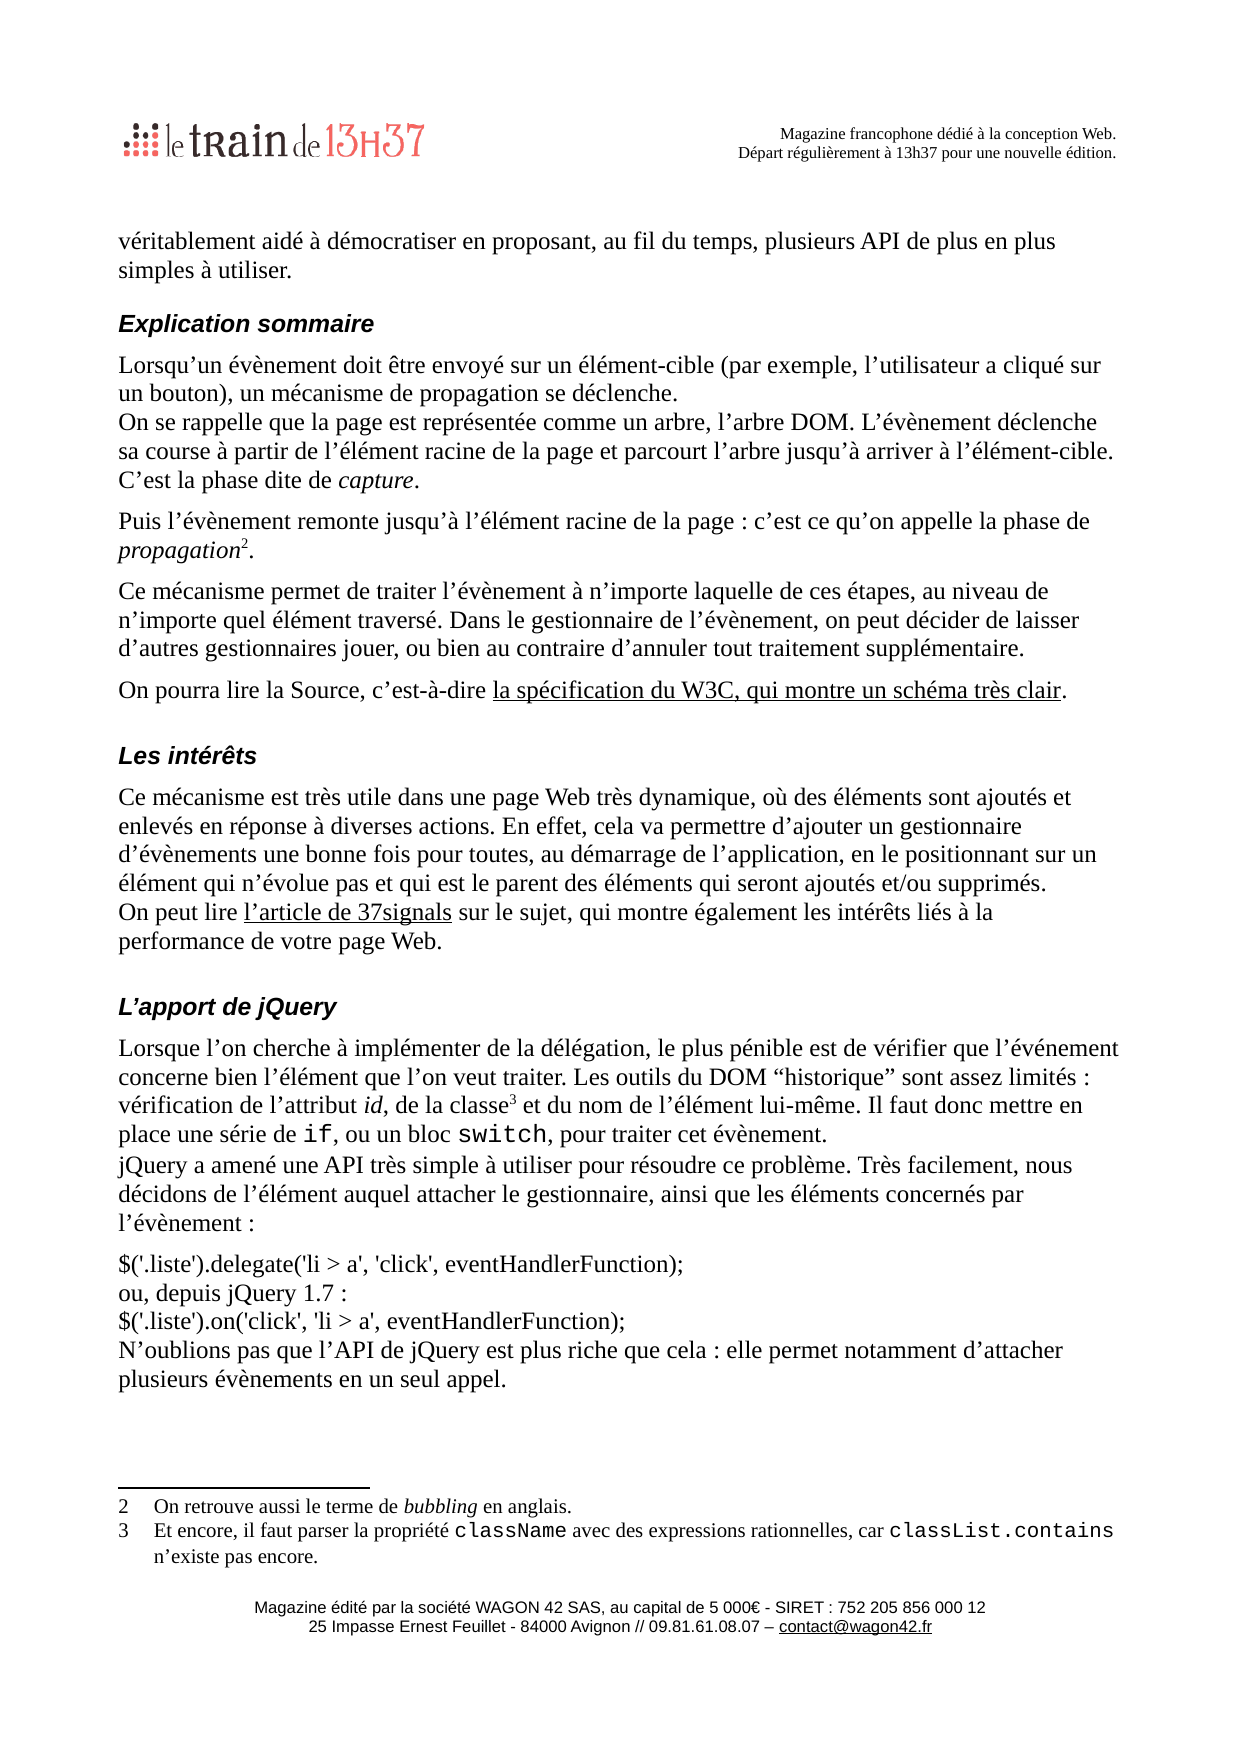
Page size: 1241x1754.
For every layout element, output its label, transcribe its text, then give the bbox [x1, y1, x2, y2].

text Lorsqu’un évènement doit être envoyé sur un élément-cible (par exemple, l’utilisateur a cliqué sur un bouton), un mécanisme de propagation se déclenche. [118, 350, 1122, 407]
text On retrouve aussi le terme de bubbling en anglais. [118, 1494, 1122, 1518]
text Et encore, il faut parser la propriété className avec des expressions rationnelles, car classList.contains n’existe pas encore. [118, 1518, 1122, 1568]
text véritablement aidé à démocratiser en proposant, au fil du temps, plusieurs API de plus en plus simples à utiliser. [118, 226, 1122, 284]
text On pourra lire la Source, c’est-à-dire la spécification du W3C, qui montre un schéma très clair. [118, 675, 1122, 703]
text Lorsque l’on cherche à implémenter de la délégation, le plus pénible est de vérifier que l’événement concerne bien l’élément que l’on veut traiter. Les outils du DOM “historique” sont assez limités : vérification de l’attribut id, de la classe et du nom de l’élément lui-même. Il faut donc mettre en place une série de if, ou un bloc switch, pour traiter cet évènement. [118, 1033, 1122, 1150]
subtitle Explication sommaire [118, 309, 1122, 337]
text $('.liste').delegate('li > a', 'click', eventHandlerFunction); [118, 1249, 1122, 1278]
subtitle Les intérêts [118, 741, 1122, 769]
text jQuery a amené une API très simple à utiliser pour résoudre ce problème. Très facilement, nous décidons de l’élément auquel attacher le gestionnaire, ainsi que les éléments concernés par l’évènement : [118, 1150, 1122, 1236]
text On peut lire l’article de 37signals sur le sujet, qui montre également les intérêts liés à la performance de votre page Web. [118, 897, 1122, 954]
text N’oublions pas que l’API de jQuery est plus riche que cela : elle permet notamment d’attacher plusieurs évènements en un seul appel. [118, 1335, 1122, 1393]
picture [123, 123, 425, 157]
text $('.liste').on('click', 'li > a', eventHandlerFunction); [118, 1306, 1122, 1335]
text On se rappelle que la page est représentée comme un arbre, l’arbre DOM. L’évènement déclenche sa course à partir de l’élément racine de la page et parcourt l’arbre jusqu’à arriver à l’élément-cible. C’est la phase dite de capture. [118, 407, 1122, 493]
text Ce mécanisme permet de traiter l’évènement à n’importe laquelle de ces étapes, au niveau de n’importe quel élément traversé. Dans le gestionnaire de l’évènement, on peut décider de laisser d’autres gestionnaires jouer, ou bien au contraire d’annuler tout traitement supplémentaire. [118, 576, 1122, 662]
text ou, depuis jQuery 1.7 : [118, 1278, 1122, 1306]
text Puis l’évènement remonte jusqu’à l’élément racine de la page : c’est ce qu’on appelle la phase de propagation. [118, 506, 1122, 563]
text Ce mécanisme est très utile dans une page Web très dynamique, où des éléments sont ajoutés et enlevés en réponse à diverses actions. En effet, cela va permettre d’ajouter un gestionnaire d’évènements une bonne fois pour toutes, au démarrage de l’application, en le positionnant sur un élément qui n’évolue pas et qui est le parent des éléments qui seront ajoutés et/ou supprimés. [118, 782, 1122, 897]
subtitle L’apport de jQuery [118, 992, 1122, 1021]
